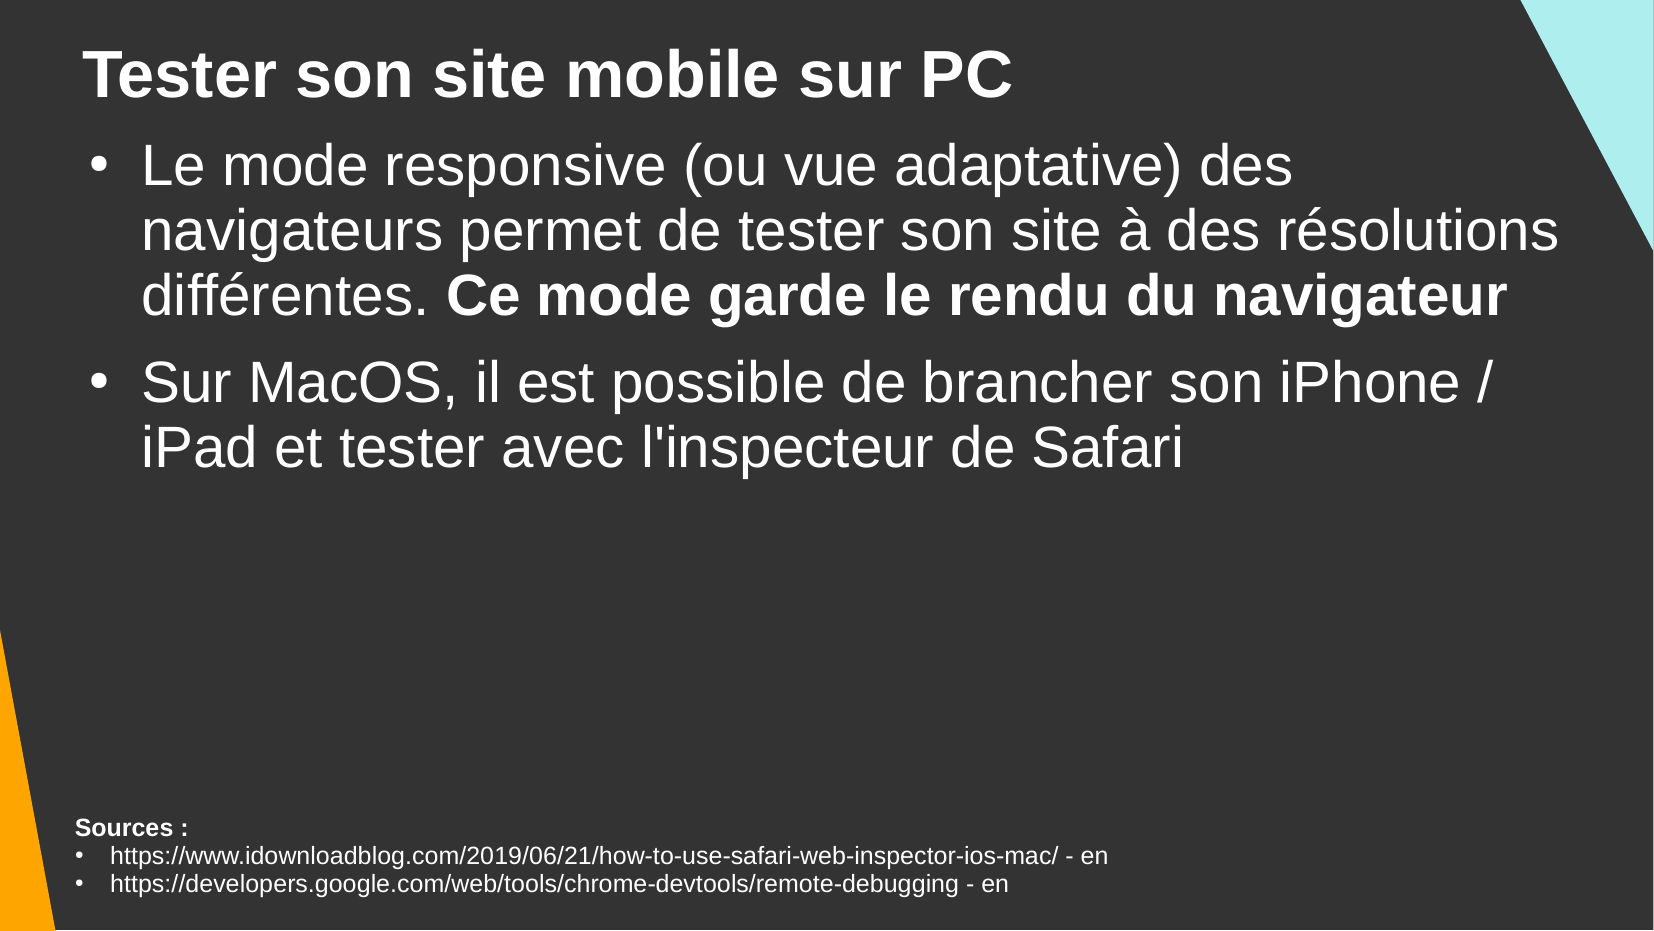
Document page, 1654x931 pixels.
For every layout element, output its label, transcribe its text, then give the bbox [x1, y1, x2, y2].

text_box Sources : https://www.idownloadblog.com/2019/06/21/how-to-use-safari-web-inspector-ios-mac/ - en https://developers.google.com/web/tools/chrome-devtools/remote-debugging - en [60, 806, 1654, 905]
title Tester son site mobile sur PC [82, 37, 1571, 112]
text_box [1520, 0, 1654, 253]
list Le mode responsive (ou vue adaptative) des navigateurs permet de tester son site à des résolutions différentes. Ce mode garde le rendu du navigateur Sur MacOS, il est possible de brancher son iPhone / iPad et tester avec l'inspecteur de Safari [70, 132, 1605, 718]
text_box [0, 630, 56, 931]
